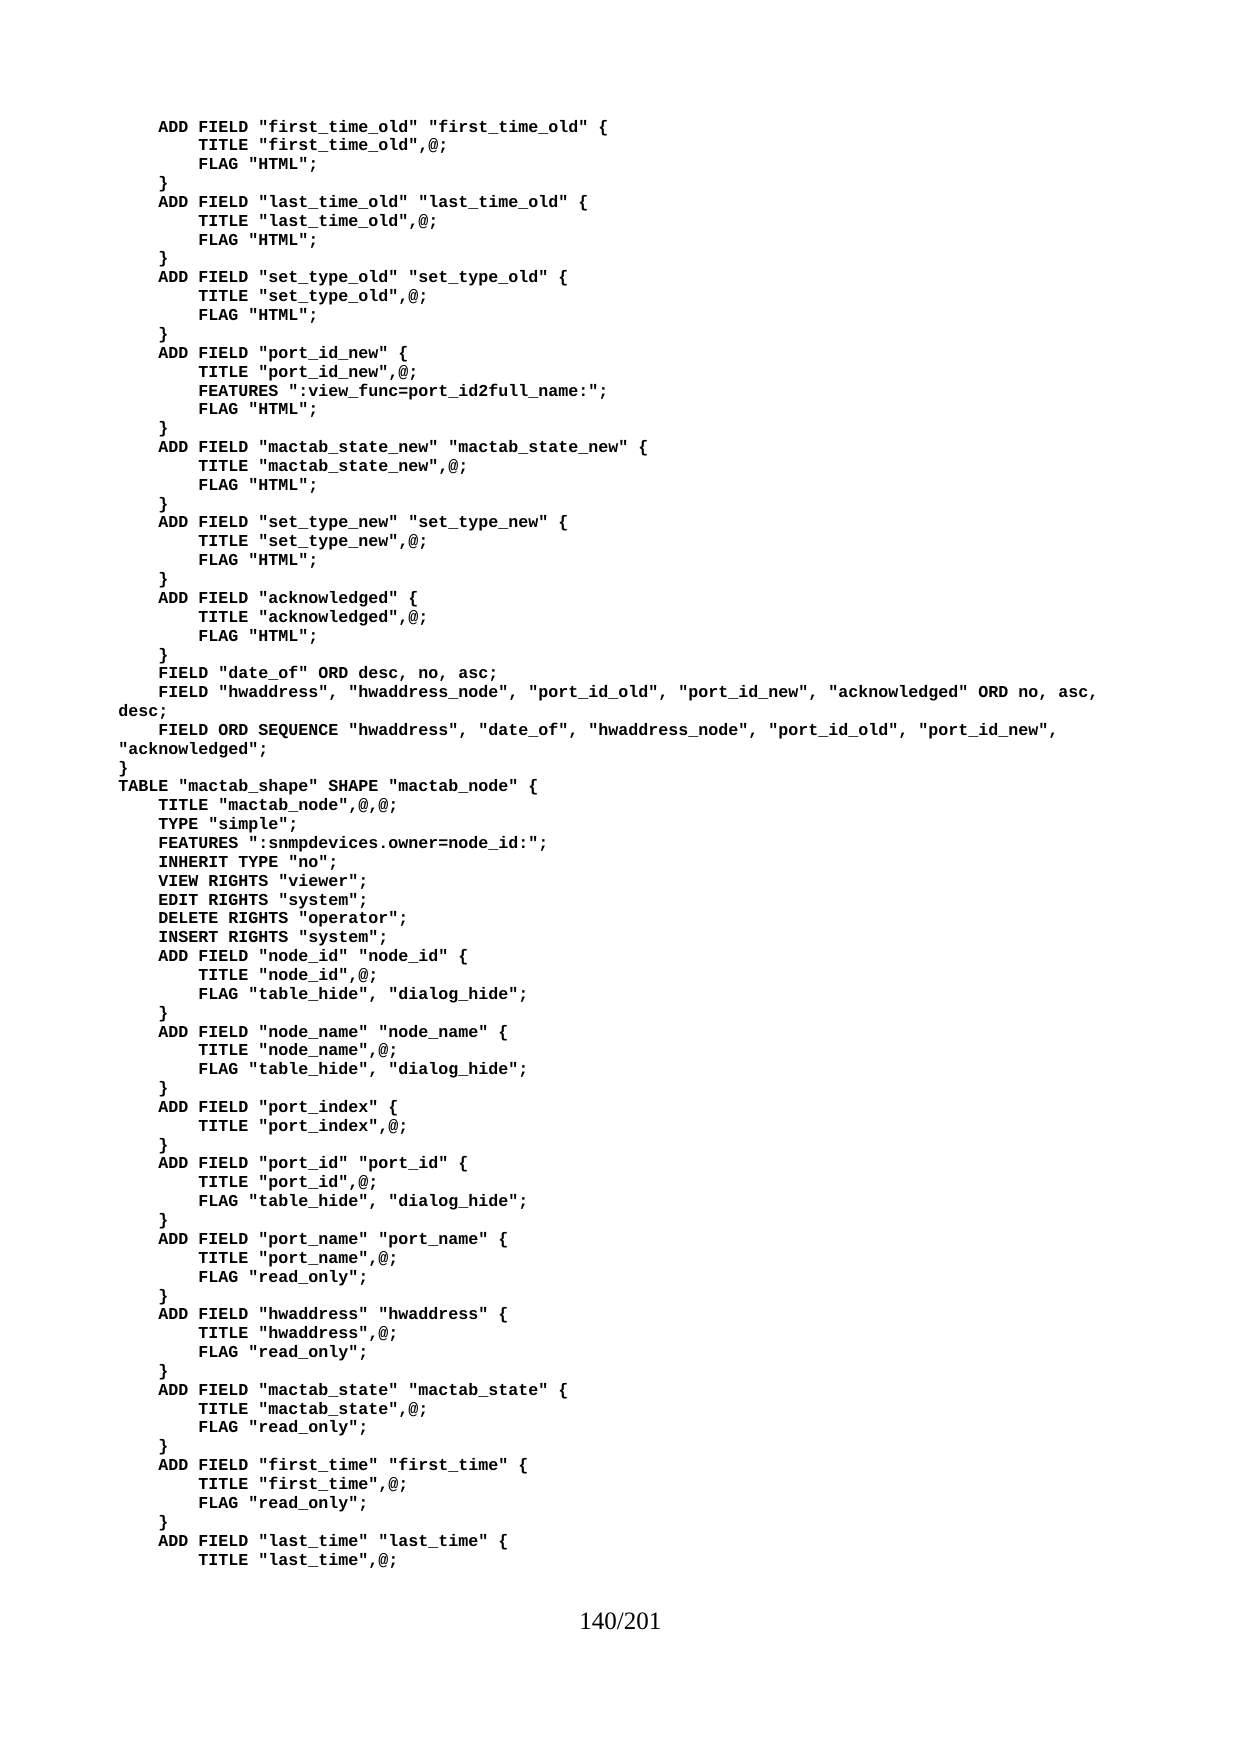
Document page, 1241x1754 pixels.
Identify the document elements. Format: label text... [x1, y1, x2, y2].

text FLAG "read_only"; [118, 1494, 1122, 1513]
text FLAG "HTML"; [118, 307, 1122, 326]
text FIELD "date_of" ORD desc, no, asc; [118, 665, 1122, 684]
text FLAG "table_hide", "dialog_hide"; [118, 1061, 1122, 1080]
text ADD FIELD "set_type_old" "set_type_old" { [118, 269, 1122, 288]
text TITLE "mactab_node",@,@; [118, 797, 1122, 816]
text ADD FIELD "hwaddress" "hwaddress" { [118, 1306, 1122, 1325]
text ADD FIELD "port_name" "port_name" { [118, 1231, 1122, 1249]
text } [118, 1438, 1122, 1457]
text FLAG "HTML"; [118, 401, 1122, 420]
text } [118, 175, 1122, 193]
text } [118, 1513, 1122, 1532]
text ADD FIELD "first_time_old" "first_time_old" { [118, 118, 1122, 137]
text FEATURES ":snmpdevices.owner=node_id:"; [118, 834, 1122, 853]
text ADD FIELD "node_name" "node_name" { [118, 1023, 1122, 1042]
text TITLE "port_id",@; [118, 1174, 1122, 1193]
text TITLE "last_time",@; [118, 1551, 1122, 1570]
text TITLE "last_time_old",@; [118, 212, 1122, 231]
text } [118, 326, 1122, 344]
text } [118, 420, 1122, 439]
text FLAG "HTML"; [118, 627, 1122, 646]
text FLAG "table_hide", "dialog_hide"; [118, 1193, 1122, 1212]
text TITLE "port_id_new",@; [118, 363, 1122, 382]
text TITLE "first_time_old",@; [118, 137, 1122, 156]
text } [118, 1362, 1122, 1381]
text ADD FIELD "last_time" "last_time" { [118, 1532, 1122, 1551]
text } [118, 1287, 1122, 1306]
text } [118, 250, 1122, 269]
text ADD FIELD "mactab_state" "mactab_state" { [118, 1381, 1122, 1400]
text ADD FIELD "acknowledged" { [118, 589, 1122, 608]
text ADD FIELD "port_id" "port_id" { [118, 1155, 1122, 1174]
text FIELD "hwaddress", "hwaddress_node", "port_id_old", "port_id_new", "acknowledged" ORD no, asc, desc; [118, 684, 1122, 721]
text FLAG "read_only"; [118, 1419, 1122, 1438]
text TITLE "first_time",@; [118, 1476, 1122, 1494]
text FLAG "HTML"; [118, 231, 1122, 250]
text } [118, 1136, 1122, 1155]
text TABLE "mactab_shape" SHAPE "mactab_node" { [118, 778, 1122, 797]
text TYPE "simple"; [118, 816, 1122, 834]
text FIELD ORD SEQUENCE "hwaddress", "date_of", "hwaddress_node", "port_id_old", "port_id_new", "acknowledged"; [118, 721, 1122, 759]
text INSERT RIGHTS "system"; [118, 929, 1122, 948]
text TITLE "mactab_state_new",@; [118, 457, 1122, 476]
text TITLE "port_index",@; [118, 1117, 1122, 1136]
text DELETE RIGHTS "operator"; [118, 910, 1122, 929]
text TITLE "port_name",@; [118, 1249, 1122, 1268]
text ADD FIELD "set_type_new" "set_type_new" { [118, 514, 1122, 533]
text VIEW RIGHTS "viewer"; [118, 872, 1122, 891]
text } [118, 646, 1122, 665]
text ADD FIELD "port_id_new" { [118, 344, 1122, 363]
text ADD FIELD "node_id" "node_id" { [118, 948, 1122, 967]
text } [118, 1004, 1122, 1023]
text } [118, 495, 1122, 514]
text ADD FIELD "first_time" "first_time" { [118, 1457, 1122, 1476]
text FLAG "HTML"; [118, 156, 1122, 175]
text ADD FIELD "port_index" { [118, 1098, 1122, 1117]
text FLAG "read_only"; [118, 1268, 1122, 1287]
text } [118, 1212, 1122, 1231]
text INHERIT TYPE "no"; [118, 853, 1122, 872]
text TITLE "set_type_old",@; [118, 288, 1122, 307]
text FLAG "HTML"; [118, 552, 1122, 571]
text FLAG "HTML"; [118, 476, 1122, 495]
text } [118, 759, 1122, 778]
text FLAG "read_only"; [118, 1344, 1122, 1362]
text TITLE "node_id",@; [118, 967, 1122, 985]
text } [118, 1080, 1122, 1098]
text TITLE "mactab_state",@; [118, 1400, 1122, 1419]
text EDIT RIGHTS "system"; [118, 891, 1122, 910]
text TITLE "hwaddress",@; [118, 1325, 1122, 1344]
text } [118, 571, 1122, 589]
text TITLE "set_type_new",@; [118, 533, 1122, 552]
text ADD FIELD "last_time_old" "last_time_old" { [118, 193, 1122, 212]
text FEATURES ":view_func=port_id2full_name:"; [118, 382, 1122, 401]
text TITLE "node_name",@; [118, 1042, 1122, 1061]
text ADD FIELD "mactab_state_new" "mactab_state_new" { [118, 439, 1122, 457]
text FLAG "table_hide", "dialog_hide"; [118, 985, 1122, 1004]
text TITLE "acknowledged",@; [118, 608, 1122, 627]
